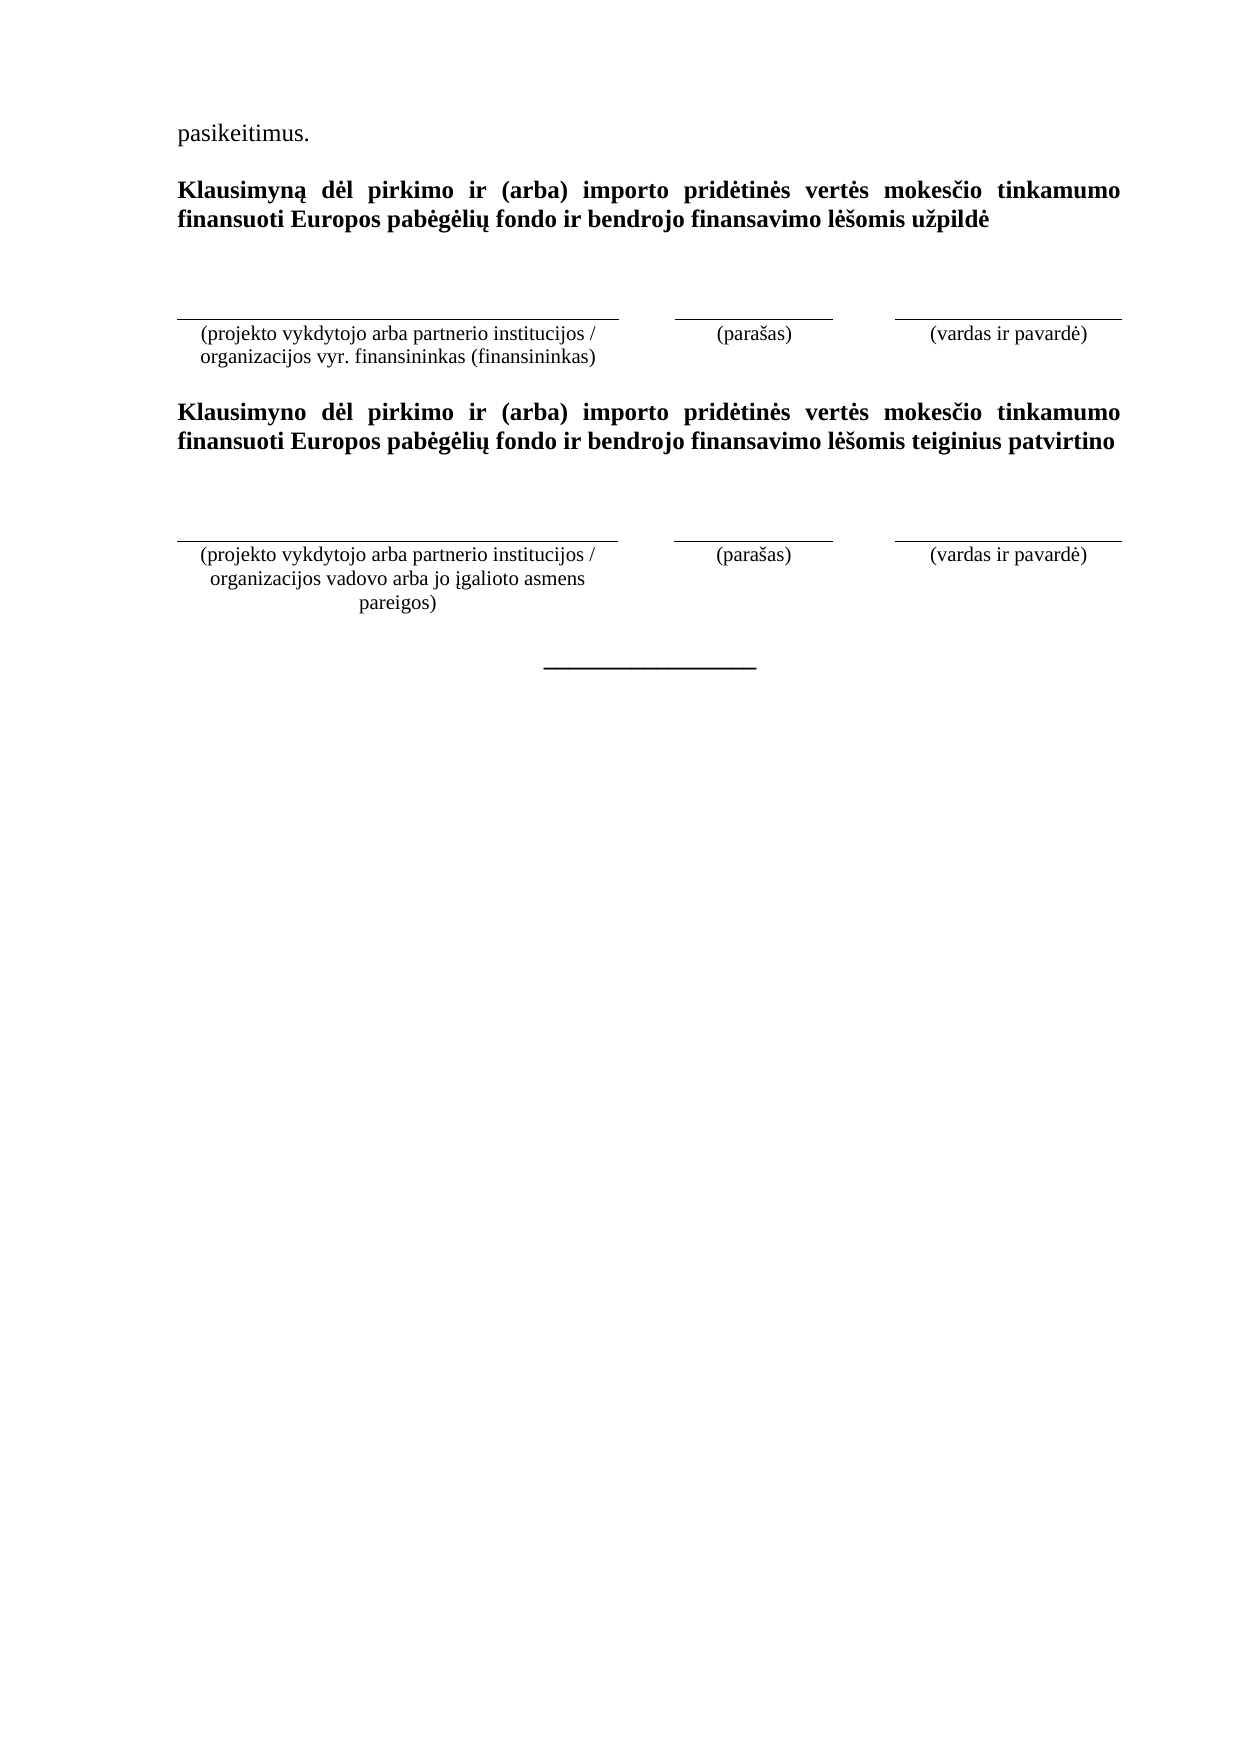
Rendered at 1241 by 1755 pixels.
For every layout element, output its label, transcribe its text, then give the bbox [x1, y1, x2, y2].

text pasikeitimus. [177, 118, 1122, 147]
table_cell [833, 319, 895, 368]
table_header [177, 291, 619, 319]
text Klausimyno dėl pirkimo ir (arba) importo pridėtinės vertės mokesčio tinkamumo finansuoti Europos pabėgėlių fondo ir bendrojo finansavimo lėšomis teiginius patvirtino [177, 397, 1122, 455]
table_cell (vardas ir pavardė) [895, 320, 1122, 368]
table_cell [619, 319, 675, 368]
table_cell (projekto vykdytojo arba partnerio institucijos / organizacijos vadovo arba jo įgalioto asmens pareigos) [177, 542, 618, 614]
table_header [833, 512, 894, 541]
table_header [674, 512, 833, 541]
table_header [619, 291, 675, 319]
table_cell (parašas) [675, 320, 833, 368]
table_header [177, 512, 618, 541]
table_header [675, 291, 833, 319]
table_cell (parašas) [674, 542, 833, 614]
table_header [895, 512, 1122, 541]
table_header [833, 291, 895, 319]
table_cell (projekto vykdytojo arba partnerio institucijos / organizacijos vyr. finansininkas (finansininkas) [177, 320, 619, 368]
table_cell [618, 541, 674, 614]
table_header [895, 291, 1122, 319]
table_cell (vardas ir pavardė) [895, 542, 1122, 614]
text Klausimyną dėl pirkimo ir (arba) importo pridėtinės vertės mokesčio tinkamumo finansuoti Europos pabėgėlių fondo ir bendrojo finansavimo lėšomis užpildė [177, 176, 1122, 233]
table_header [618, 512, 674, 541]
table_cell [833, 541, 894, 614]
text _________________ [177, 643, 1122, 672]
